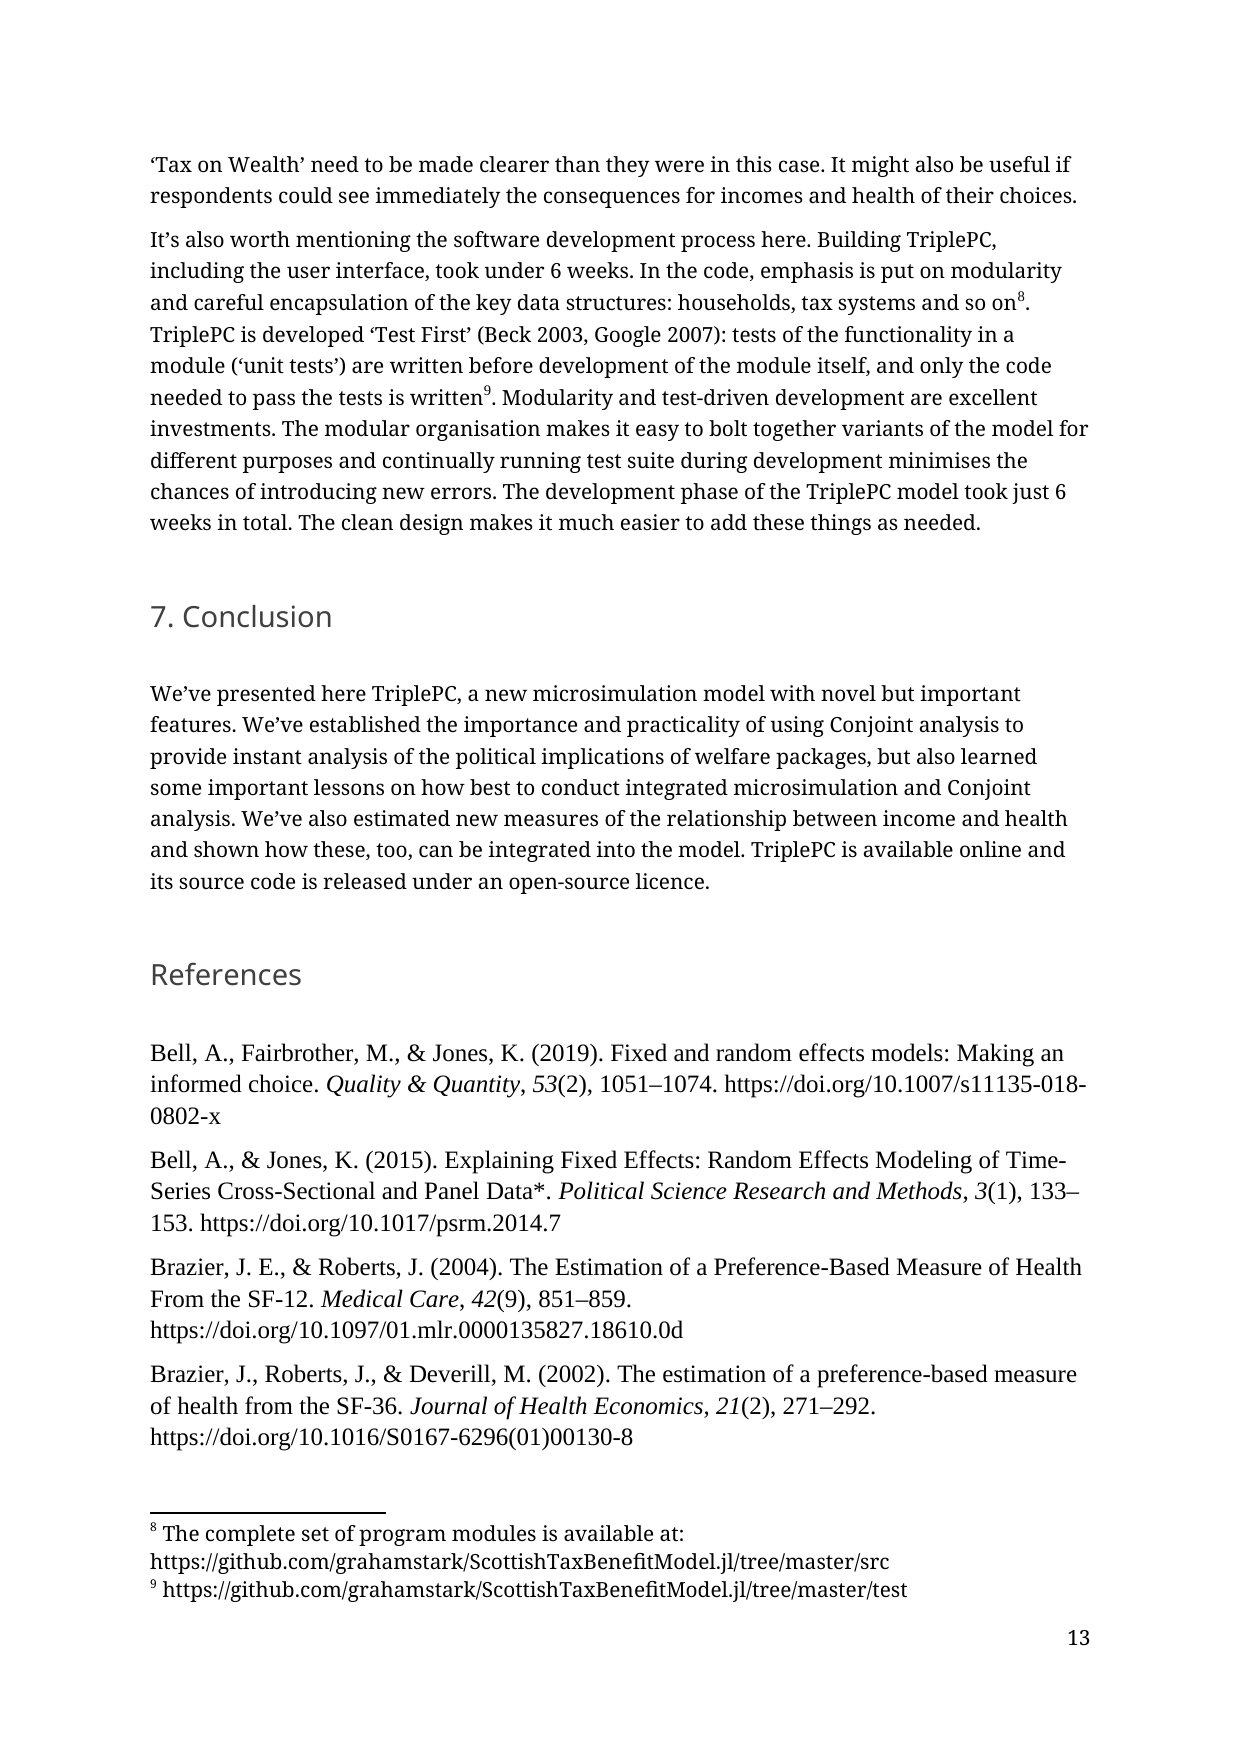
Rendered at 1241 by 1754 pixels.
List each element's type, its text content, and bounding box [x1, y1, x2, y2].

subtitle References [150, 954, 1090, 994]
subtitle 7. Conclusion [150, 596, 1090, 636]
text The complete set of program modules is available at: https://github.com/grahamstark/ScottishTaxBenefitModel.jl/tree/master/src [150, 1519, 1090, 1576]
text Brazier, J. E., & Roberts, J. (2004). The Estimation of a Preference-Based Measure of Health From the SF-12. Medical Care, 42(9), 851–859. https://doi.org/10.1097/01.mlr.0000135827.18610.0d [150, 1252, 1090, 1344]
text Bell, A., Fairbrother, M., & Jones, K. (2019). Fixed and random effects models: Making an informed choice. Quality & Quantity, 53(2), 1051–1074. https://doi.org/10.1007/s11135-018-0802-x [150, 1038, 1090, 1129]
text Bell, A., & Jones, K. (2015). Explaining Fixed Effects: Random Effects Modeling of Time-Series Cross-Sectional and Panel Data*. Political Science Research and Methods, 3(1), 133–153. https://doi.org/10.1017/psrm.2014.7 [150, 1145, 1090, 1237]
text ‘Tax on Wealth’ need to be made clearer than they were in this case. It might also be useful if respondents could see immediately the consequences for incomes and health of their choices. [150, 150, 1090, 210]
text https://github.com/grahamstark/ScottishTaxBenefitModel.jl/tree/master/test [150, 1576, 1090, 1604]
text We’ve presented here TriplePC, a new microsimulation model with novel but important features. We’ve established the importance and practicality of using Conjoint analysis to provide instant analysis of the political implications of welfare packages, but also learned some important lessons on how best to conduct integrated microsimulation and Conjoint analysis. We’ve also estimated new measures of the relationship between income and health and shown how these, too, can be integrated into the model. TriplePC is available online and its source code is released under an open-source licence. [150, 679, 1090, 895]
text Brazier, J., Roberts, J., & Deverill, M. (2002). The estimation of a preference-based measure of health from the SF-36. Journal of Health Economics, 21(2), 271–292. https://doi.org/10.1016/S0167-6296(01)00130-8 [150, 1359, 1090, 1451]
text It’s also worth mentioning the software development process here. Building TriplePC, including the user interface, took under 6 weeks. In the code, emphasis is put on modularity and careful encapsulation of the key data structures: households, tax systems and so on. TriplePC is developed ‘Test First’ (Beck 2003, Google 2007): tests of the functionality in a module (‘unit tests’) are written before development of the module itself, and only the code needed to pass the tests is written. Modularity and test-driven development are excellent investments. The modular organisation makes it easy to bolt together variants of the model for different purposes and continually running test suite during development minimises the chances of introducing new errors. The development phase of the TriplePC model took just 6 weeks in total. The clean design makes it much easier to add these things as needed. [150, 225, 1090, 537]
